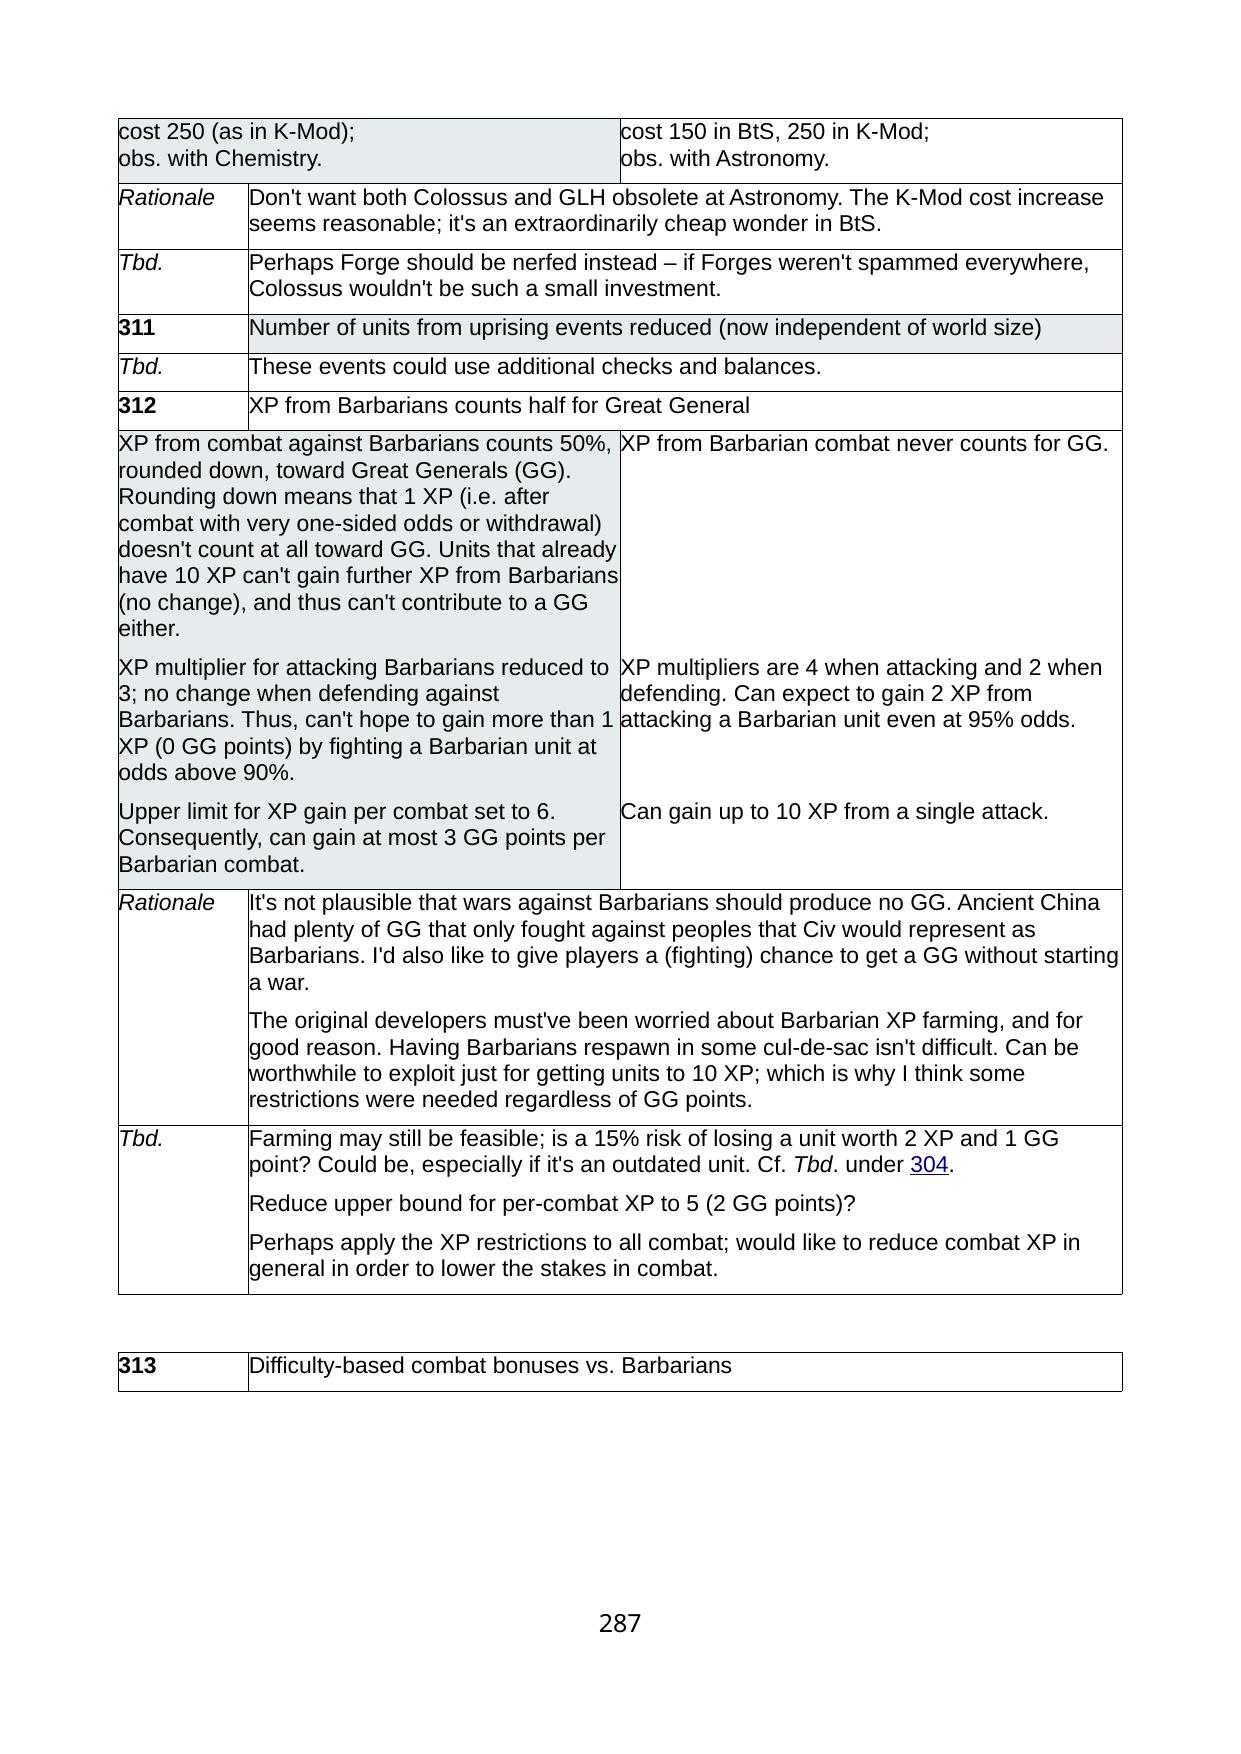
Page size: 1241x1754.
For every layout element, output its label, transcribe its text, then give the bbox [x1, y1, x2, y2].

table_cell Don't want both Colossus and GLH obsolete at Astronomy. The K-Mod cost increase seems reasonable; it's an extraordinarily cheap wonder in BtS. [249, 184, 1122, 248]
table_cell 311 [119, 315, 248, 353]
table_header Difficulty-based combat bonuses vs. Barbarians [249, 1353, 1122, 1391]
table_cell Rationale [119, 890, 248, 1125]
table_cell Rationale [119, 184, 248, 248]
table_cell XP from Barbarians counts half for Great General [249, 392, 1122, 430]
table_cell Tbd. [119, 354, 248, 391]
table_cell Perhaps Forge should be nerfed instead – if Forges weren't spammed everywhere, Colossus wouldn't be such a small investment. [249, 250, 1122, 314]
table_header 313 [119, 1353, 248, 1391]
table_cell XP from Barbarian combat never counts for GG. XP multipliers are 4 when attacking and 2 when defending. Can expect to gain 2 XP from attacking a Barbarian unit even at 95% odds. Can gain up to 10 XP from a single attack. [621, 431, 1122, 889]
table_cell cost 250 (as in K-Mod); obs. with Chemistry. [119, 119, 620, 183]
table_cell Tbd. [119, 1126, 248, 1294]
table_cell 312 [119, 392, 248, 430]
table_cell cost 150 in BtS, 250 in K-Mod; obs. with Astronomy. [621, 119, 1122, 183]
table_cell Farming may still be feasible; is a 15% risk of losing a unit worth 2 XP and 1 GG point? Could be, especially if it's an outdated unit. Cf. Tbd. under 304. Reduce upper bound for per-combat XP to 5 (2 GG points)? Perhaps apply the XP restrictions to all combat; would like to reduce combat XP in general in order to lower the stakes in combat. [249, 1126, 1122, 1294]
table_cell It's not plausible that wars against Barbarians should produce no GG. Ancient China had plenty of GG that only fought against peoples that Civ would represent as Barbarians. I'd also like to give players a (fighting) chance to get a GG without starting a war. The original developers must've been worried about Barbarian XP farming, and for good reason. Having Barbarians respawn in some cul-de-sac isn't difficult. Can be worthwhile to exploit just for getting units to 10 XP; which is why I think some restrictions were needed regardless of GG points. [249, 890, 1122, 1125]
table_cell These events could use additional checks and balances. [249, 354, 1122, 391]
table_cell XP from combat against Barbarians counts 50%, rounded down, toward Great Generals (GG). Rounding down means that 1 XP (i.e. after combat with very one-sided odds or withdrawal) doesn't count at all toward GG. Units that already have 10 XP can't gain further XP from Barbarians (no change), and thus can't contribute to a GG either. XP multiplier for attacking Barbarians reduced to 3; no change when defending against Barbarians. Thus, can't hope to gain more than 1 XP (0 GG points) by fighting a Barbarian unit at odds above 90%. Upper limit for XP gain per combat set to 6. Consequently, can gain at most 3 GG points per Barbarian combat. [119, 431, 620, 889]
table_cell Number of units from uprising events reduced (now independent of world size) [249, 315, 1122, 353]
table_cell Tbd. [119, 250, 248, 314]
